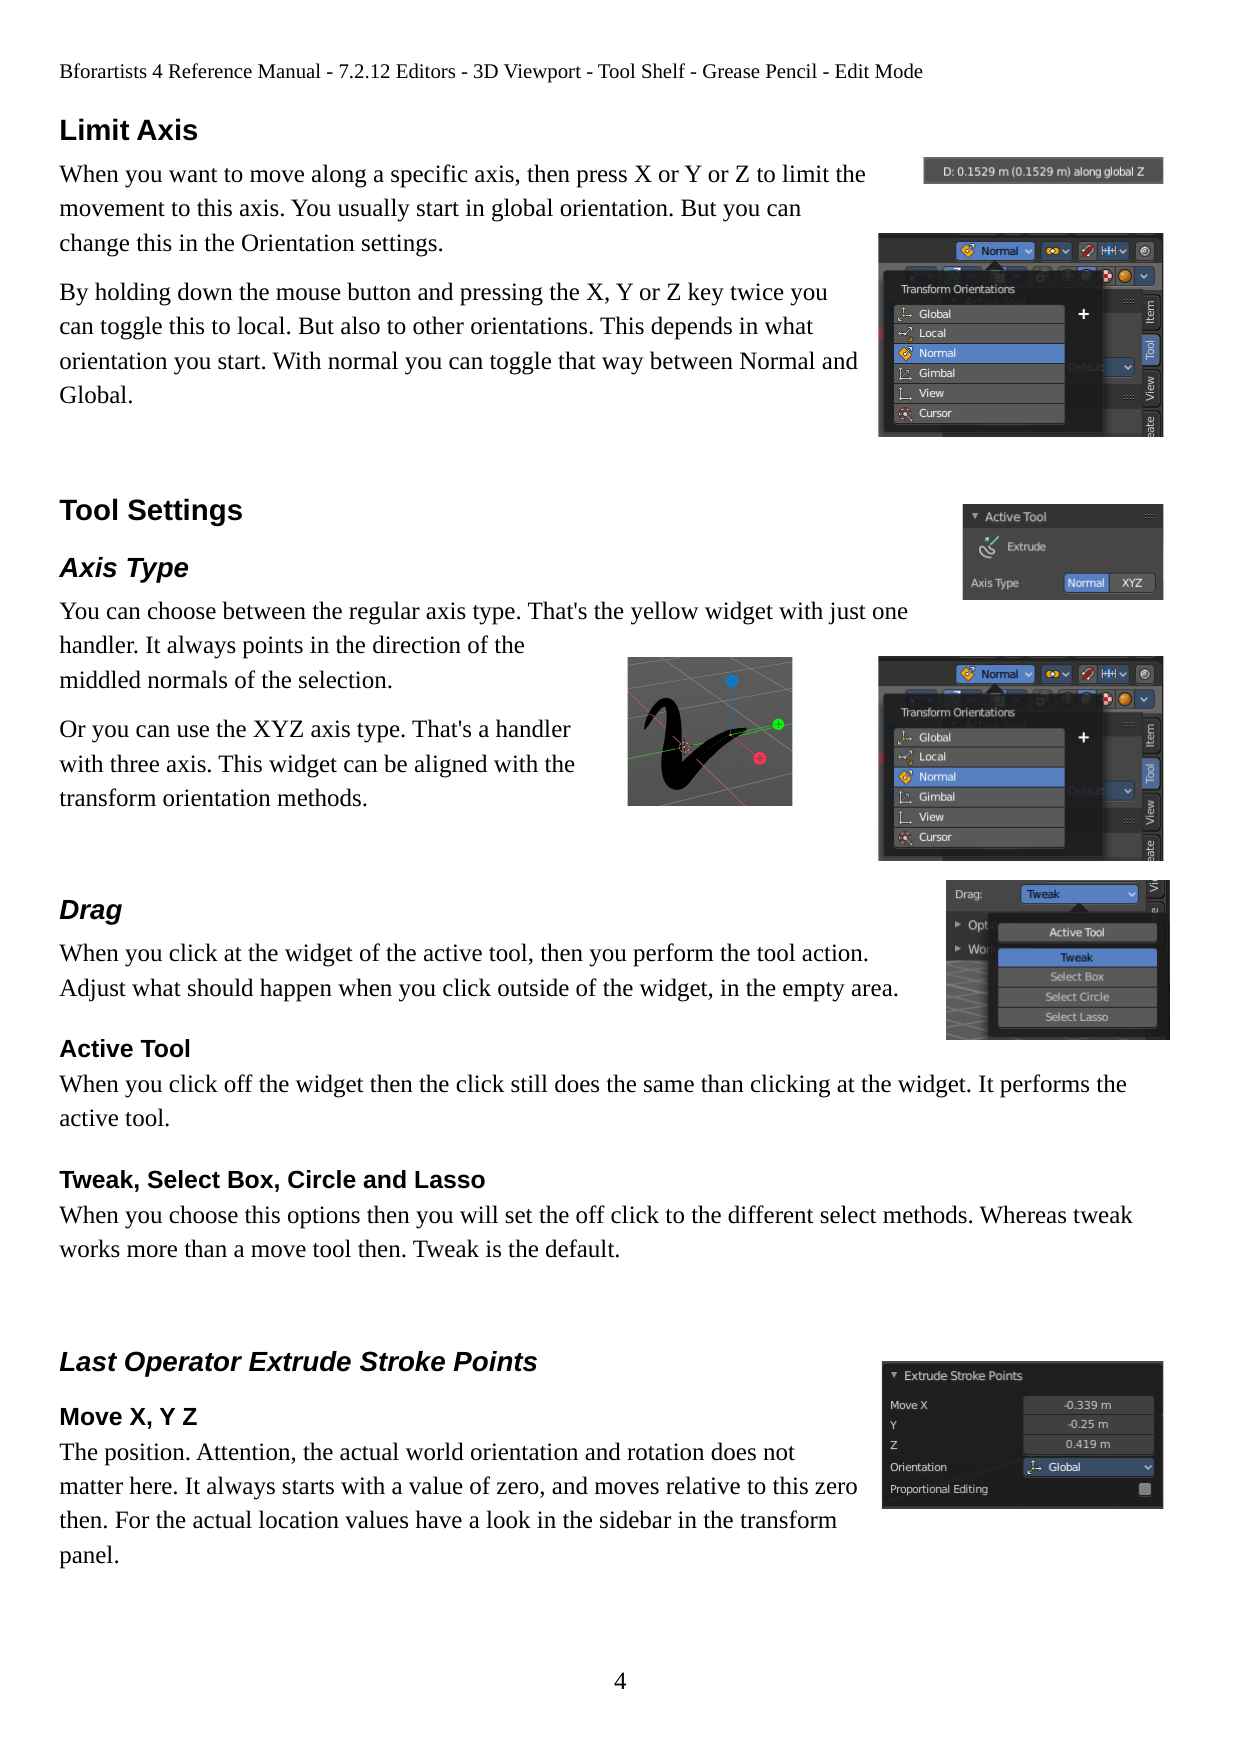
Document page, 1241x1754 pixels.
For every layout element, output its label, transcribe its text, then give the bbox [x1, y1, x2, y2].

subtitle Move X, Y Z [59, 1402, 881, 1430]
picture [881, 1361, 1164, 1509]
subtitle Tool Settings [59, 493, 1181, 527]
text When you click at the widget of the active tool, then you perform the tool action. Adjust what should happen when you click outside of the widget, in the empty area. [59, 938, 946, 1001]
text The position. Attention, the actual world orientation and rotation does not matter here. It always starts with a value of zero, and moves relative to this zero then. For the actual location values have a look in the sidebar in the transform panel. [59, 1437, 1181, 1569]
subtitle Drag [59, 894, 946, 926]
text By holding down the mouse button and pressing the X, Y or Z key twice you can toggle this to local. But also to other orientations. This depends in what orientation you start. With normal you can toggle that way between Normal and Global. [59, 277, 878, 409]
subtitle [1170, 894, 1181, 926]
picture [878, 233, 1164, 437]
subtitle [1164, 1402, 1181, 1430]
text When you choose this options then you will set the off click to the different select methods. Whereas tweak works more than a move tool then. Tweak is the default. [59, 1200, 1181, 1263]
text You can choose between the regular axis type. That's the yellow widget with just one handler. It always points in the direction of the middled normals of the selection. [59, 596, 1181, 694]
text Or you can use the XYZ axis type. That's a handler with three axis. This widget can be aligned with the transform orientation methods. [59, 714, 878, 812]
subtitle [1164, 552, 1181, 584]
text When you want to move along a specific axis, then press X or Y or Z to limit the movement to this axis. You usually start in global orientation. But you can change this in the Orientation settings. [59, 159, 1181, 257]
picture [878, 656, 1164, 861]
picture [962, 504, 1164, 600]
picture [923, 157, 1164, 184]
subtitle Tweak, Select Box, Circle and Lasso [59, 1165, 1181, 1193]
text When you click off the widget then the click still does the same than clicking at the widget. It performs the active tool. [59, 1069, 1181, 1132]
subtitle Active Tool [59, 1034, 1181, 1063]
subtitle Last Operator Extrude Stroke Points [59, 1345, 1181, 1377]
picture [627, 657, 793, 806]
subtitle Axis Type [59, 552, 962, 584]
picture [946, 880, 1170, 1040]
subtitle Limit Axis [59, 113, 1181, 146]
